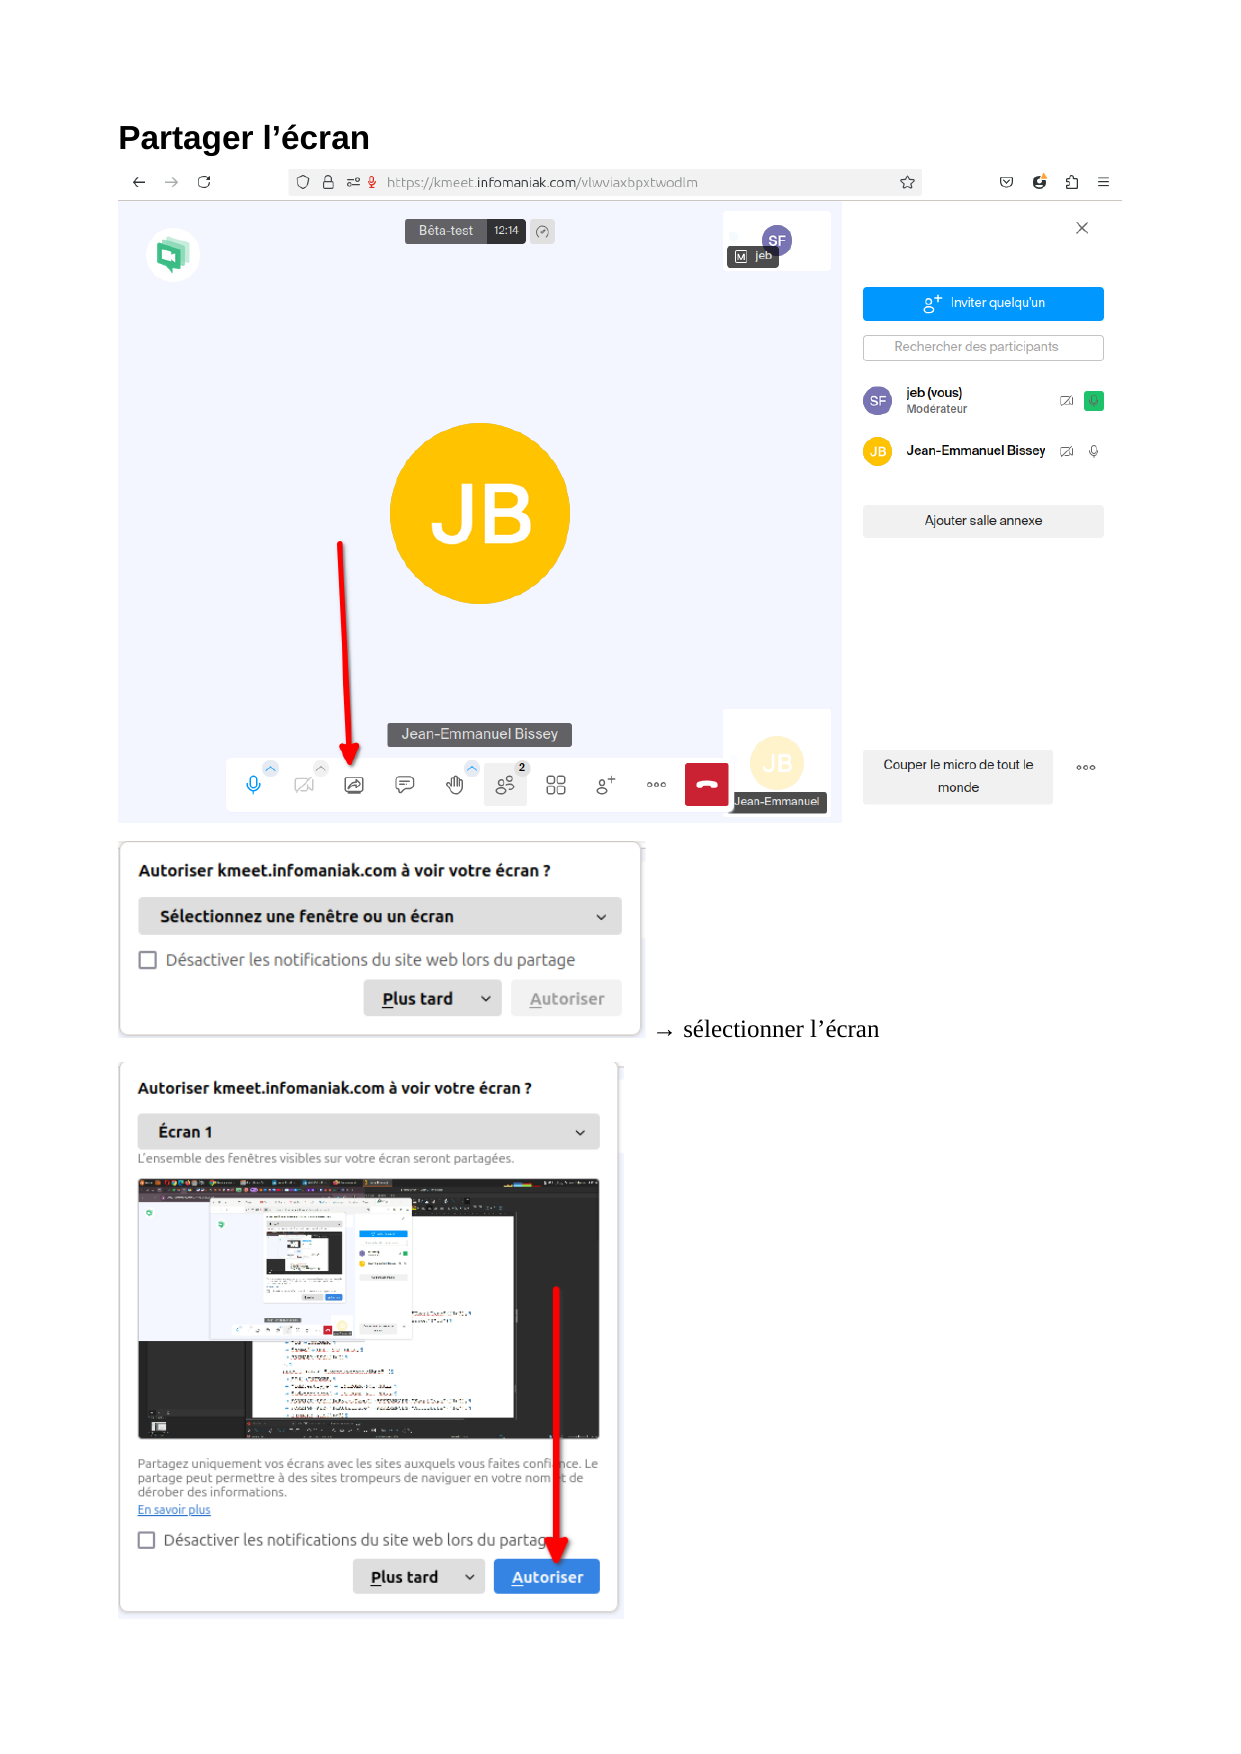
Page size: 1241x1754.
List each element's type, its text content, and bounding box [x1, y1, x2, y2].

subtitle Partager l’écran [118, 118, 1122, 157]
text → sélectionner l’écran [118, 841, 1122, 1043]
picture [118, 841, 646, 1038]
picture [118, 1062, 624, 1619]
picture [118, 169, 1123, 823]
